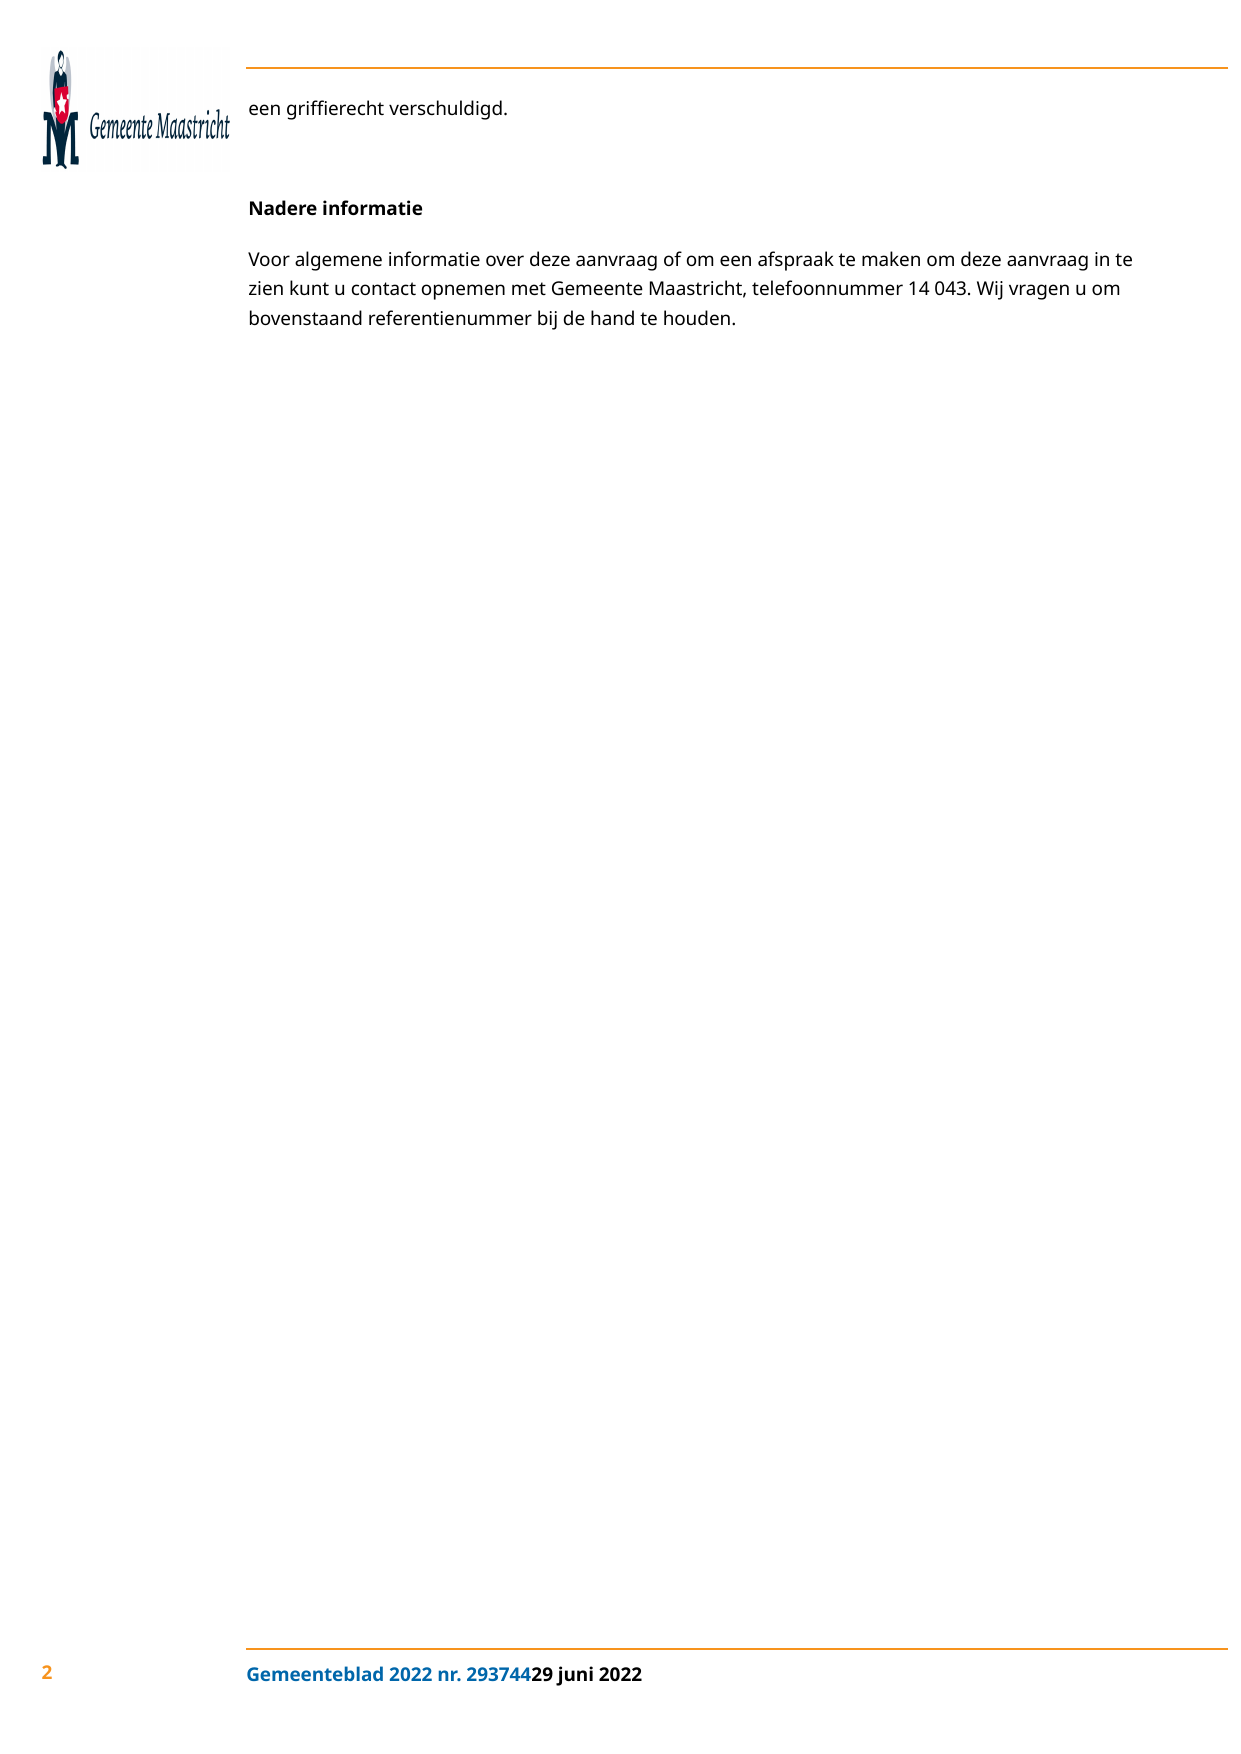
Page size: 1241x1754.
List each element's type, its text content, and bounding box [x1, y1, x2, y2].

picture [41, 47, 231, 172]
text Voor algemene informatie over deze aanvraag of om een afspraak te maken om deze aanvraag in te zien kunt u contact opnemen met Gemeente Maastricht, telefoonnummer 14 043. Wij vragen u om bovenstaand referentienummer bij de hand te houden. [248, 246, 1152, 331]
text een griffierecht verschuldigd. [248, 95, 1152, 121]
text Nadere informatie [248, 196, 1152, 221]
